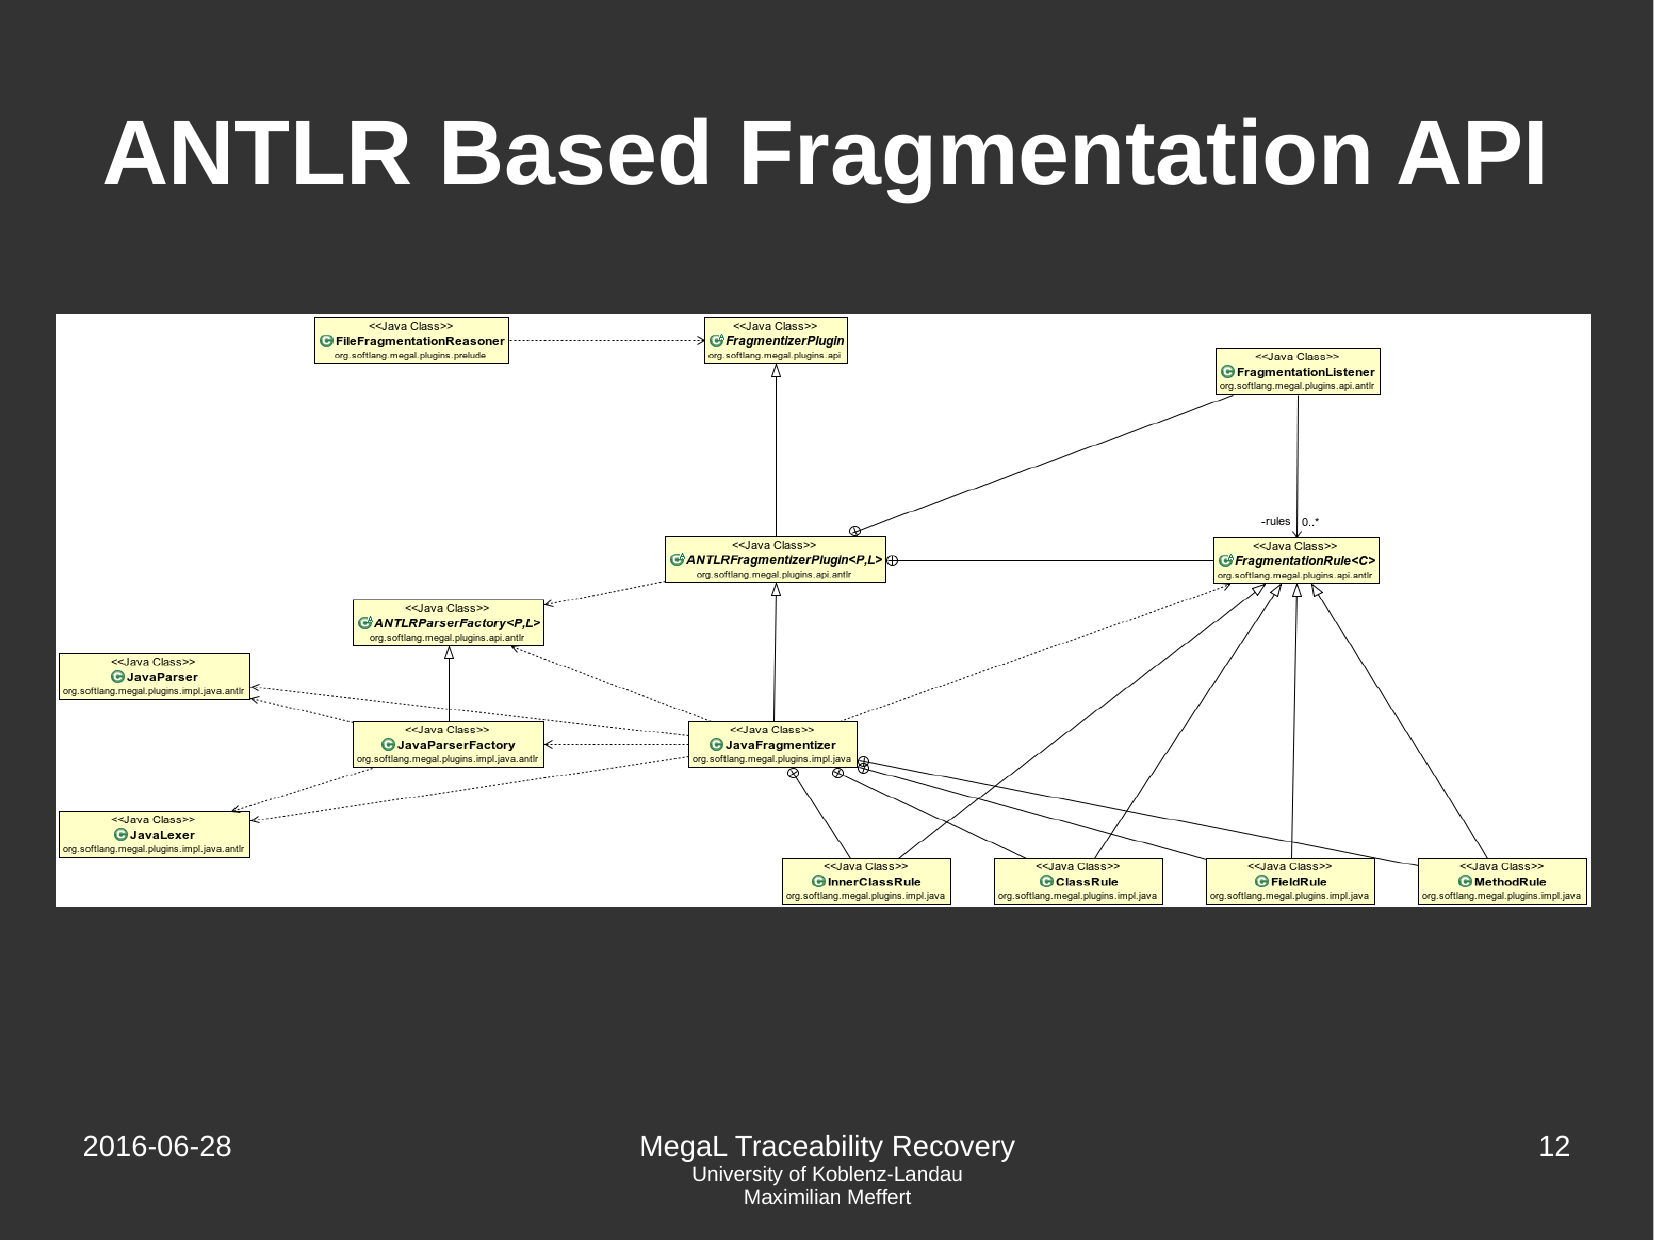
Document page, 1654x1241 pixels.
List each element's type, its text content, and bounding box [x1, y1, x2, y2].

title ANTLR Based Fragmentation API [82, 49, 1571, 257]
picture [56, 314, 1591, 907]
